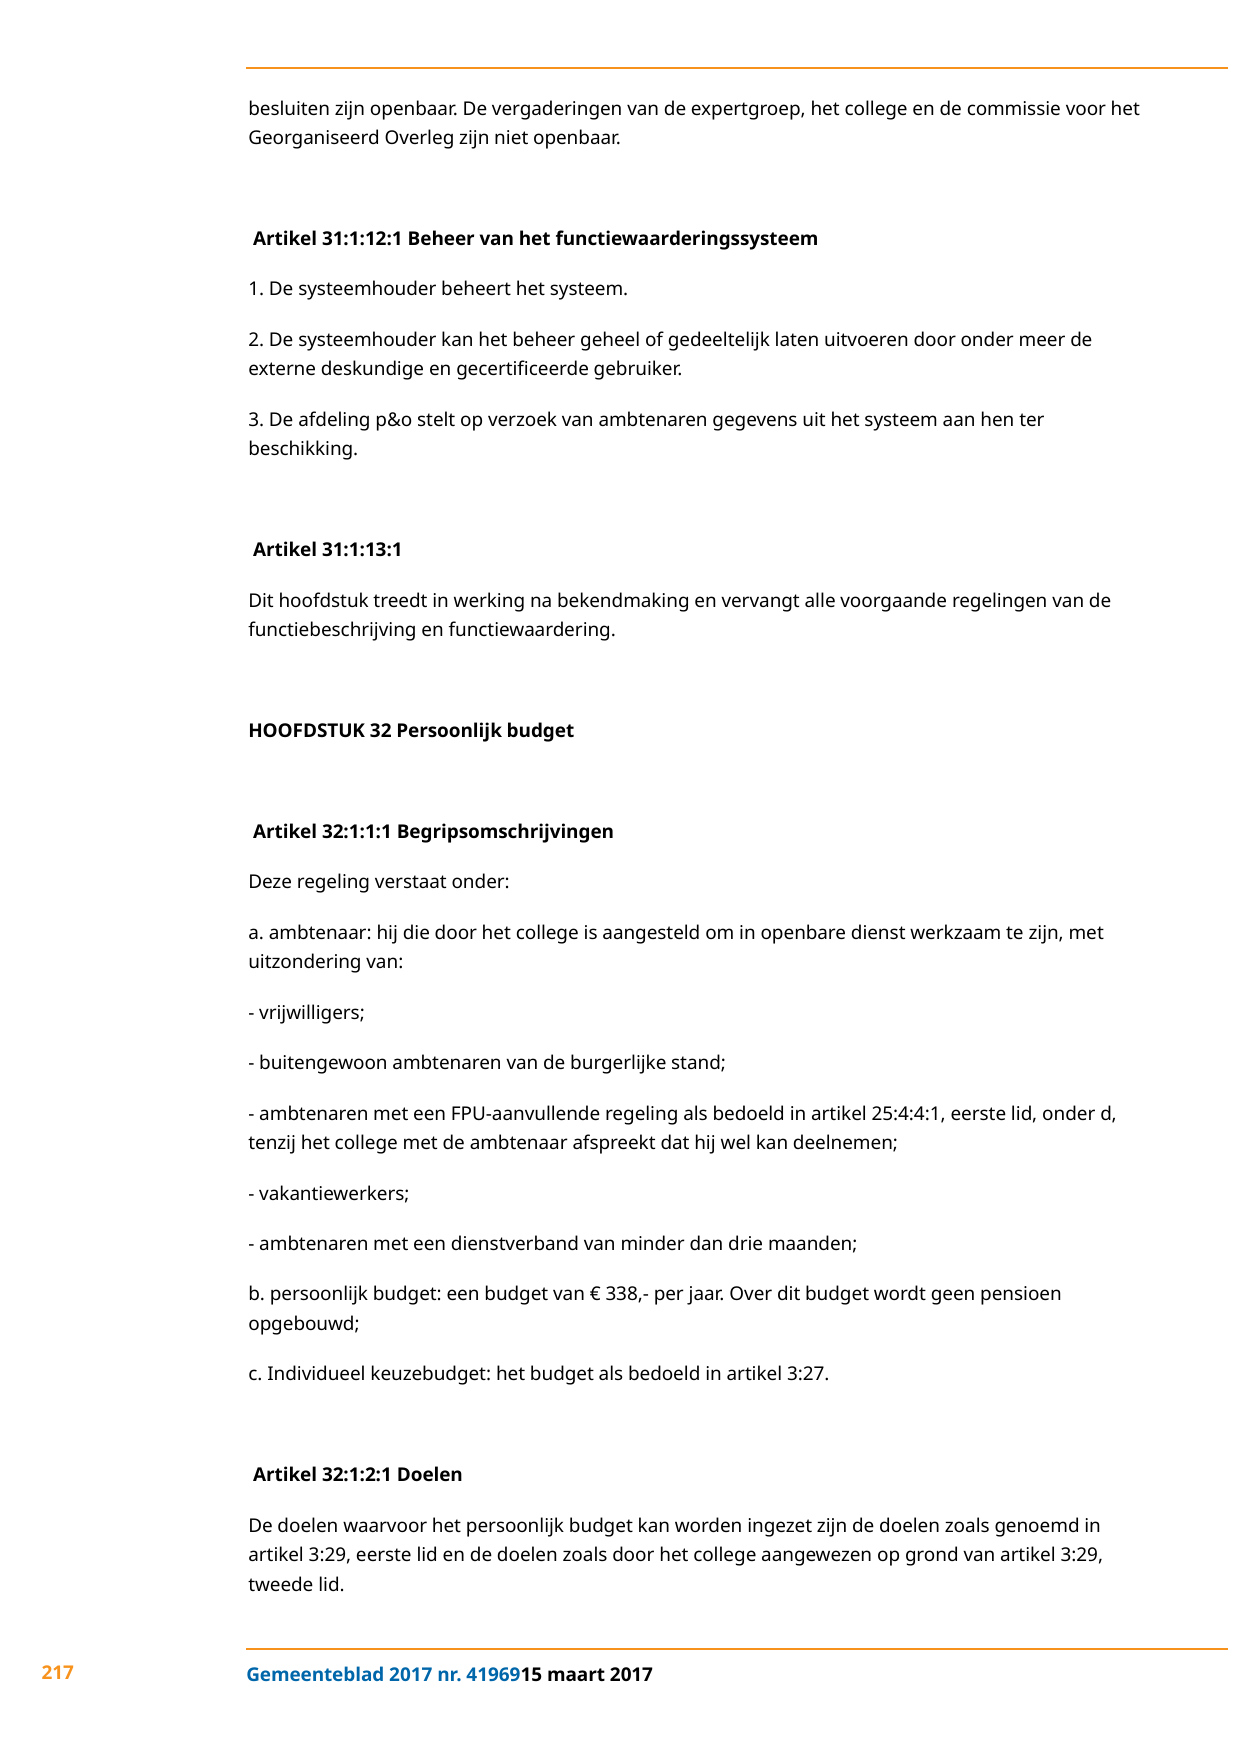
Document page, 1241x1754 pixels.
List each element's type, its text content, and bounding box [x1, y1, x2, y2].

text - ambtenaren met een FPU-aanvullende regeling als bedoeld in artikel 25:4:4:1, eerste lid, onder d, tenzij het college met de ambtenaar afspreekt dat hij wel kan deelnemen; [248, 1100, 1152, 1155]
text Artikel 32:1:2:1 Doelen [248, 1461, 1152, 1487]
text Artikel 31:1:12:1 Beheer van het functiewaarderingssysteem [248, 225, 1152, 251]
text - ambtenaren met een dienstverband van minder dan drie maanden; [248, 1230, 1152, 1256]
text b. persoonlijk budget: een budget van € 338,- per jaar. Over dit budget wordt geen pensioen opgebouwd; [248, 1281, 1152, 1336]
text c. Individueel keuzebudget: het budget als bedoeld in artikel 3:27. [248, 1361, 1152, 1386]
text - vakantiewerkers; [248, 1180, 1152, 1206]
text - vrijwilligers; [248, 999, 1152, 1025]
text Artikel 32:1:1:1 Begripsomschrijvingen [248, 818, 1152, 844]
text Deze regeling verstaat onder: [248, 868, 1152, 894]
text besluiten zijn openbaar. De vergaderingen van de expertgroep, het college en de commissie voor het Georganiseerd Overleg zijn niet openbaar. [248, 95, 1152, 150]
text a. ambtenaar: hij die door het college is aangesteld om in openbare dienst werkzaam te zijn, met uitzondering van: [248, 919, 1152, 974]
picture [41, 47, 231, 172]
text 3. De afdeling p&o stelt op verzoek van ambtenaren gegevens uit het systeem aan hen ter beschikking. [248, 406, 1152, 461]
text - buitengewoon ambtenaren van de burgerlijke stand; [248, 1049, 1152, 1075]
text Artikel 31:1:13:1 [248, 536, 1152, 562]
text 2. De systeemhouder kan het beheer geheel of gedeeltelijk laten uitvoeren door onder meer de externe deskundige en gecertificeerde gebruiker. [248, 326, 1152, 381]
text De doelen waarvoor het persoonlijk budget kan worden ingezet zijn de doelen zoals genoemd in artikel 3:29, eerste lid en de doelen zoals door het college aangewezen op grond van artikel 3:29, tweede lid. [248, 1512, 1152, 1597]
text 1. De systeemhouder beheert het systeem. [248, 276, 1152, 301]
text HOOFDSTUK 32 Persoonlijk budget [248, 717, 1152, 743]
text Dit hoofdstuk treedt in werking na bekendmaking en vervangt alle voorgaande regelingen van de functiebeschrijving en functiewaardering. [248, 587, 1152, 642]
